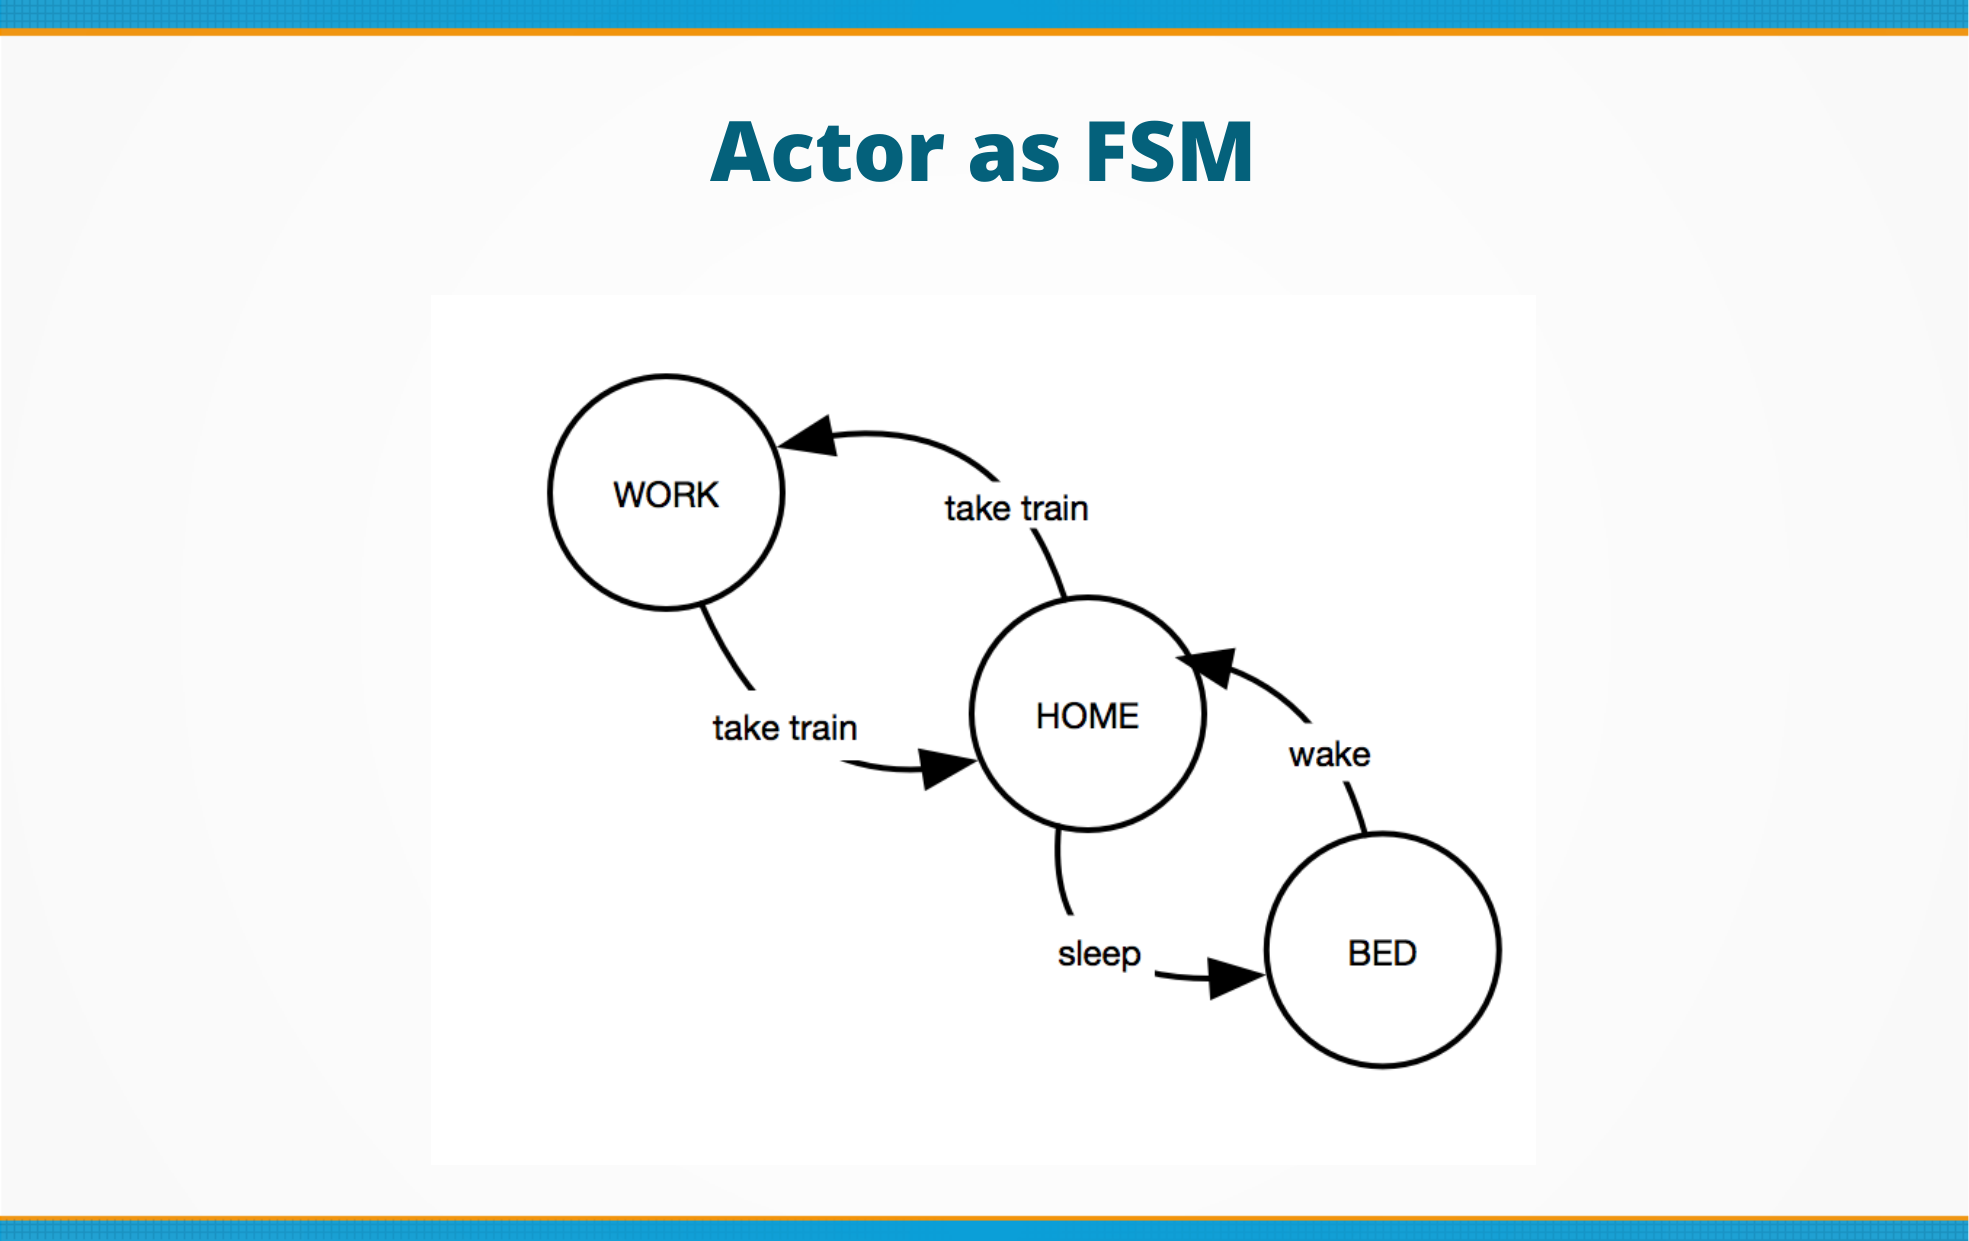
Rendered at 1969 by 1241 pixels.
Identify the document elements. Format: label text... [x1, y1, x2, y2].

picture [0, 0, 1969, 1241]
subtitle Actor as FSM [98, 49, 1870, 249]
